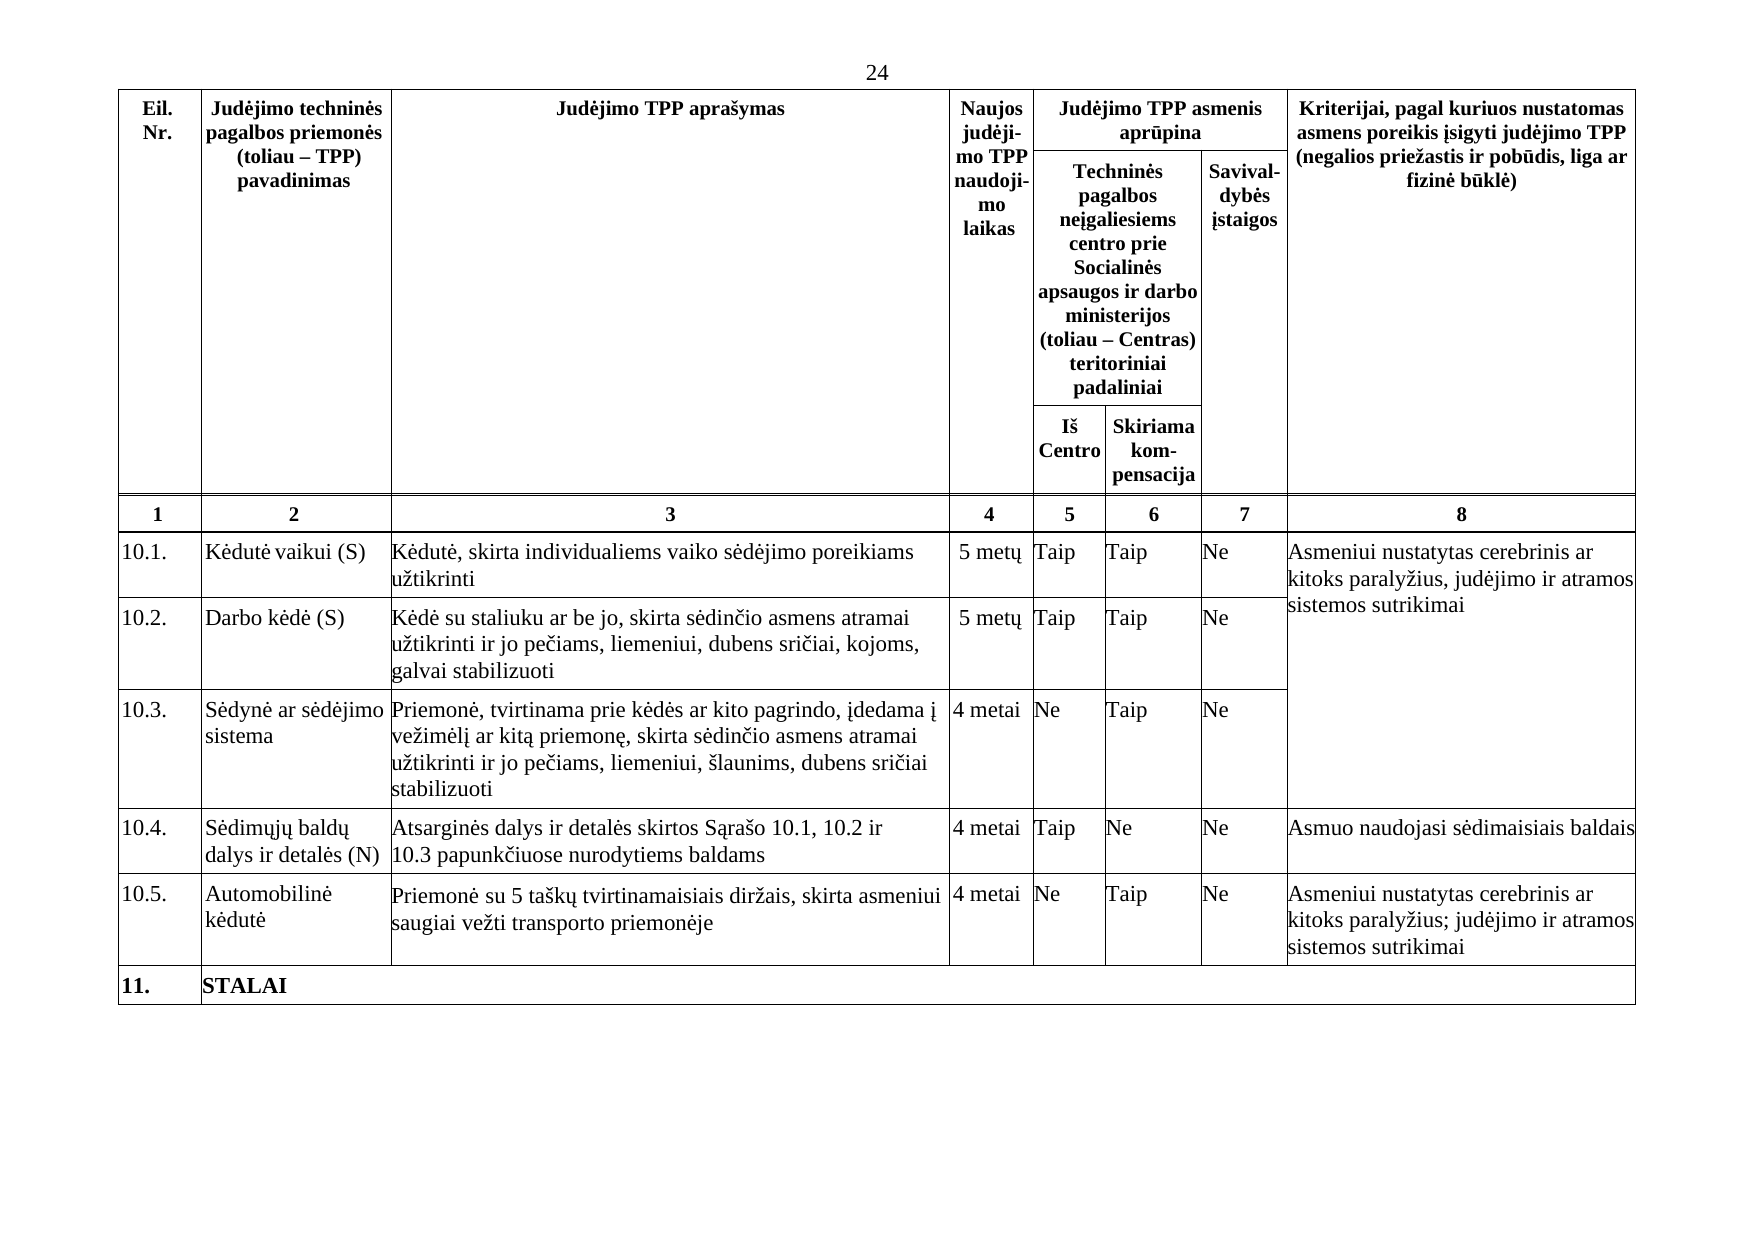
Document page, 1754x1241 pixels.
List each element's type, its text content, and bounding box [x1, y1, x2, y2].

table_cell 8 [1288, 496, 1635, 531]
table_cell Ne [1202, 874, 1287, 965]
table_cell Iš Centro [1034, 406, 1105, 492]
table_cell Asmeniui nustatytas cerebrinis ar kitoks paralyžius; judėjimo ir atramos sistemos sutrikimai [1288, 874, 1635, 965]
table_cell 5 metų [950, 598, 1033, 689]
table_cell 10.3. [119, 690, 201, 807]
table_cell 4 metai [950, 874, 1033, 965]
table_cell Ne [1034, 874, 1105, 965]
table_cell 5 metų [950, 533, 1033, 597]
table_cell 5 [1034, 496, 1105, 531]
table_cell 4 metai [950, 809, 1033, 873]
table_cell Priemonė su 5 taškų tvirtinamaisiais diržais, skirta asmeniui saugiai vežti transporto priemonėje [392, 874, 949, 965]
table_cell Priemonė, tvirtinama prie kėdės ar kito pagrindo, įdedama į vežimėlį ar kitą priemonę, skirta sėdinčio asmens atramai užtikrinti ir jo pečiams, liemeniui, šlaunims, dubens sričiai stabilizuoti [392, 690, 949, 807]
table_cell Taip [1106, 874, 1201, 965]
table_header Eil. Nr. [119, 90, 201, 492]
table_cell 10.4. [119, 809, 201, 873]
table_cell Kėdutė, skirta individualiems vaiko sėdėjimo poreikiams užtikrinti [392, 533, 949, 597]
table_cell Sėdimųjų baldų dalys ir detalės (N) [202, 809, 391, 873]
table_cell Darbo kėdė (S) [202, 598, 391, 689]
table_cell Automobilinė kėdutė [202, 874, 391, 965]
table_cell Skiriama kom-pensacija [1106, 406, 1201, 492]
table_cell Taip [1034, 533, 1105, 597]
table_cell 11. [119, 966, 201, 1004]
table_cell Taip [1106, 598, 1201, 689]
table_cell STALAI [202, 966, 1635, 1004]
table_cell Taip [1034, 598, 1105, 689]
table_header Judėjimo techninės pagalbos priemonės (toliau – TPP) pavadinimas [202, 90, 391, 492]
table_cell Ne [1106, 809, 1201, 873]
table_cell Asmuo naudojasi sėdimaisiais baldais [1288, 809, 1635, 873]
table_header Judėjimo TPP aprašymas [392, 90, 949, 492]
table_cell 10.5. [119, 874, 201, 965]
table_header Judėjimo TPP asmenis aprūpina [1034, 90, 1287, 149]
table_cell Taip [1106, 690, 1201, 807]
table_header Naujos judėji- mo TPP naudoji-mo laikas [950, 90, 1033, 492]
table_cell Taip [1106, 533, 1201, 597]
table_cell 2 [202, 496, 391, 531]
table_cell Ne [1202, 598, 1287, 689]
table_cell Ne [1202, 809, 1287, 873]
table_cell 4 [950, 496, 1033, 531]
table_cell 7 [1202, 496, 1287, 531]
table_cell 10.1. [119, 533, 201, 597]
table_cell 4 metai [950, 690, 1033, 807]
table_cell Atsarginės dalys ir detalės skirtos Sąrašo 10.1, 10.2 ir 10.3 papunkčiuose nurodytiems baldams [392, 809, 949, 873]
table_cell Kėdutė vaikui (S) [202, 533, 391, 597]
table_cell Ne [1202, 533, 1287, 597]
table_cell Sėdynė ar sėdėjimo sistema [202, 690, 391, 807]
table_cell Taip [1034, 809, 1105, 873]
table_cell Asmeniui nustatytas cerebrinis ar kitoks paralyžius, judėjimo ir atramos sistemos sutrikimai [1288, 533, 1635, 807]
table_cell 1 [119, 496, 201, 531]
table_cell Techninės pagalbos neįgaliesiems centro prie Socialinės apsaugos ir darbo ministerijos (toliau – Centras) teritoriniai padaliniai [1034, 151, 1201, 405]
table_cell 3 [392, 496, 949, 531]
table_header Kriterijai, pagal kuriuos nustatomas asmens poreikis įsigyti judėjimo TPP (negalios priežastis ir pobūdis, liga ar fizinė būklė) [1288, 90, 1635, 492]
table_cell 10.2. [119, 598, 201, 689]
table_cell Ne [1202, 690, 1287, 807]
table_cell Kėdė su staliuku ar be jo, skirta sėdinčio asmens atramai užtikrinti ir jo pečiams, liemeniui, dubens sričiai, kojoms, galvai stabilizuoti [392, 598, 949, 689]
table_cell Savival-dybės įstaigos [1202, 151, 1287, 492]
table_cell Ne [1034, 690, 1105, 807]
table_cell 6 [1106, 496, 1201, 531]
